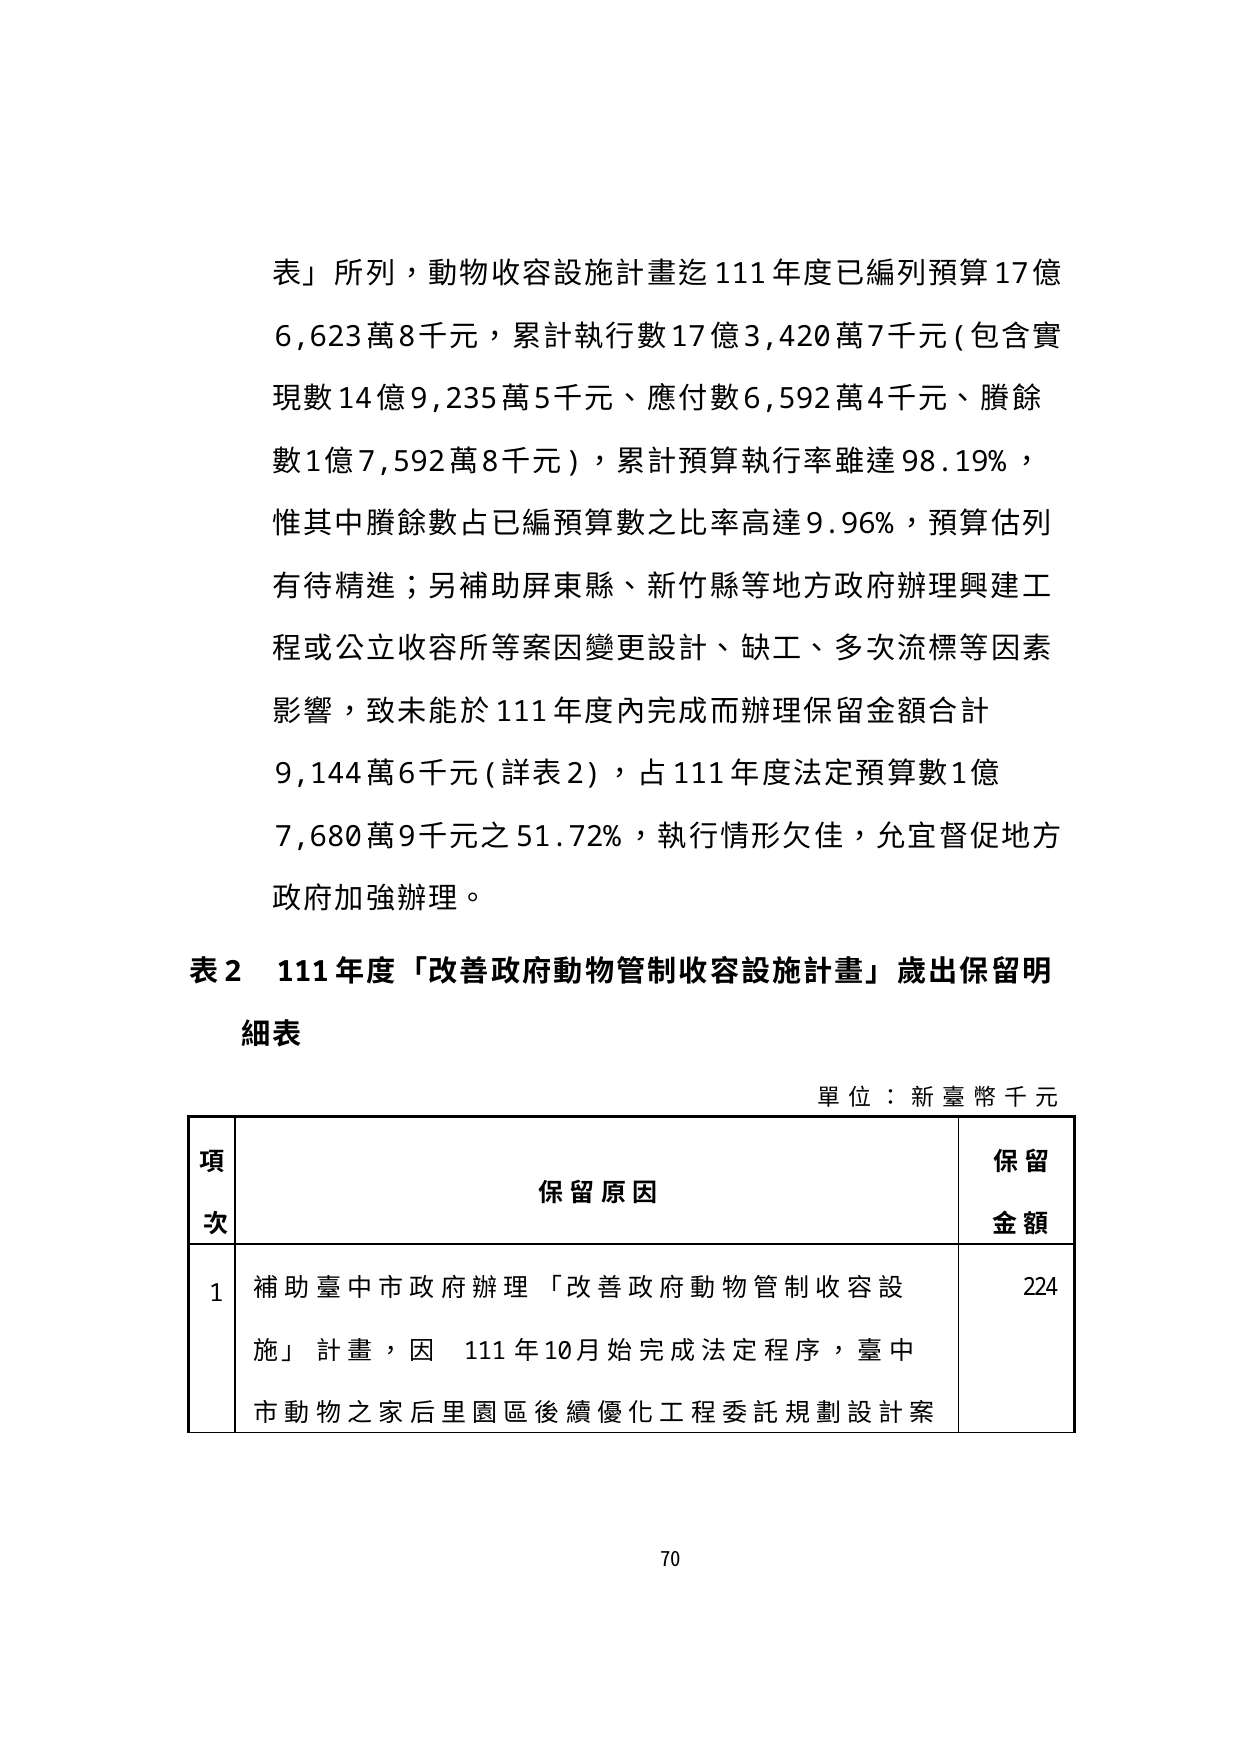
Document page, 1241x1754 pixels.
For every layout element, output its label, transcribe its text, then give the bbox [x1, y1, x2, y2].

table_cell 補助臺中市政府辦理「改善政府動物管制收容設施」計畫，因 111年10月始完成法定程序，臺中市動物之家后里園區後續優化工程委託規劃設計案 [236, 1245, 958, 1432]
table_header 項次 [190, 1118, 234, 1243]
table_cell 224 [959, 1245, 1073, 1432]
table_cell 1 [190, 1245, 234, 1432]
table_header 保留原因 [236, 1118, 958, 1243]
text 單位：新臺幣千元 [178, 1052, 1063, 1115]
text 表」所列，動物收容設施計畫迄111年度已編列預算17億6,623萬8千元，累計執行數17億3,420萬7千元(包含實現數14億9,235萬5千元、應付數6,592萬4千元、賸餘數1億7,592萬8千元)，累計預算執行率雖達98.19%，惟其中賸餘數占已編預算數之比率高達9.96%，預算估列有待精進；另補助屏東縣、新竹縣等地方政府辦理興建工程或公立收容所等案因變更設計、缺工、多次流標等因素影響，致未能於111年度內完成而辦理保留金額合計9,144萬6千元(詳表2)，占111年度法定預算數1億7,680萬9千元之51.72%，執行情形欠佳，允宜督促地方政府加強辦理。 [266, 229, 1063, 917]
table_header 保留金額 [959, 1118, 1073, 1243]
text 表2 111年度「改善政府動物管制收容設施計畫」歲出保留明細表 [178, 927, 1063, 1052]
